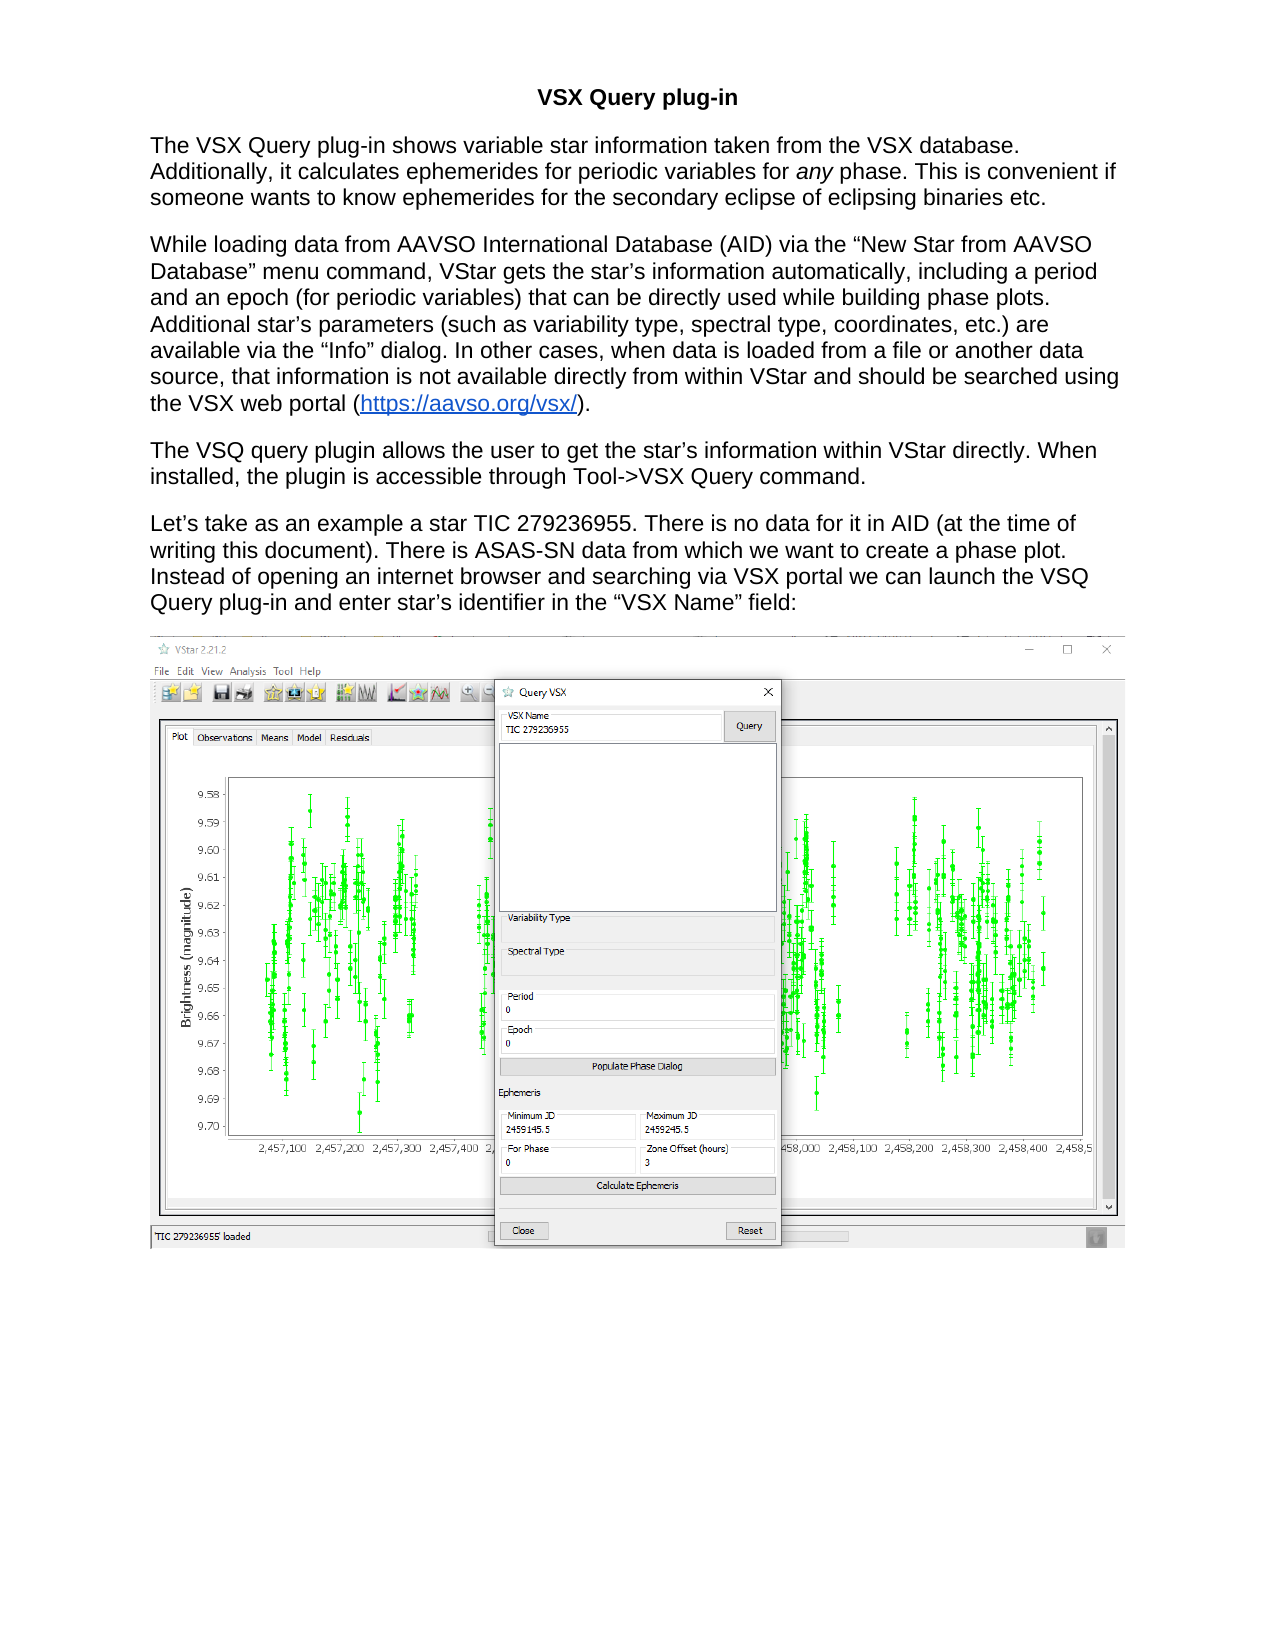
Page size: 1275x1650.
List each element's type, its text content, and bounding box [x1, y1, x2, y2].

picture [150, 636, 1125, 1249]
text VSX Query plug-in [150, 84, 1125, 111]
text The VSQ query plugin allows the user to get the star’s information within VStar directly. When installed, the plugin is accessible through Tool->VSX Query command. [150, 437, 1125, 489]
text The VSX Query plug-in shows variable star information taken from the VSX database. Additionally, it calculates ephemerides for periodic variables for any phase. This is convenient if someone wants to know ephemerides for the secondary eclipse of eclipsing binaries etc. [150, 132, 1125, 211]
text Let’s take as an example a star TIC 279236955. There is no data for it in AID (at the time of writing this document). There is ASAS-SN data from which we want to create a phase plot. Instead of opening an internet browser and searching via VSX portal we can launch the VSQ Query plug-in and enter star’s identifier in the “VSX Name” field: [150, 510, 1125, 616]
text While loading data from AAVSO International Database (AID) via the “New Star from AAVSO Database” menu command, VStar gets the star’s information automatically, including a period and an epoch (for periodic variables) that can be directly used while building phase plots. Additional star’s parameters (such as variability type, spectral type, coordinates, etc.) are available via the “Info” dialog. In other cases, when data is loaded from a file or another data source, that information is not available directly from within VStar and should be searched using the VSX web portal (https://aavso.org/vsx/). [150, 231, 1125, 416]
